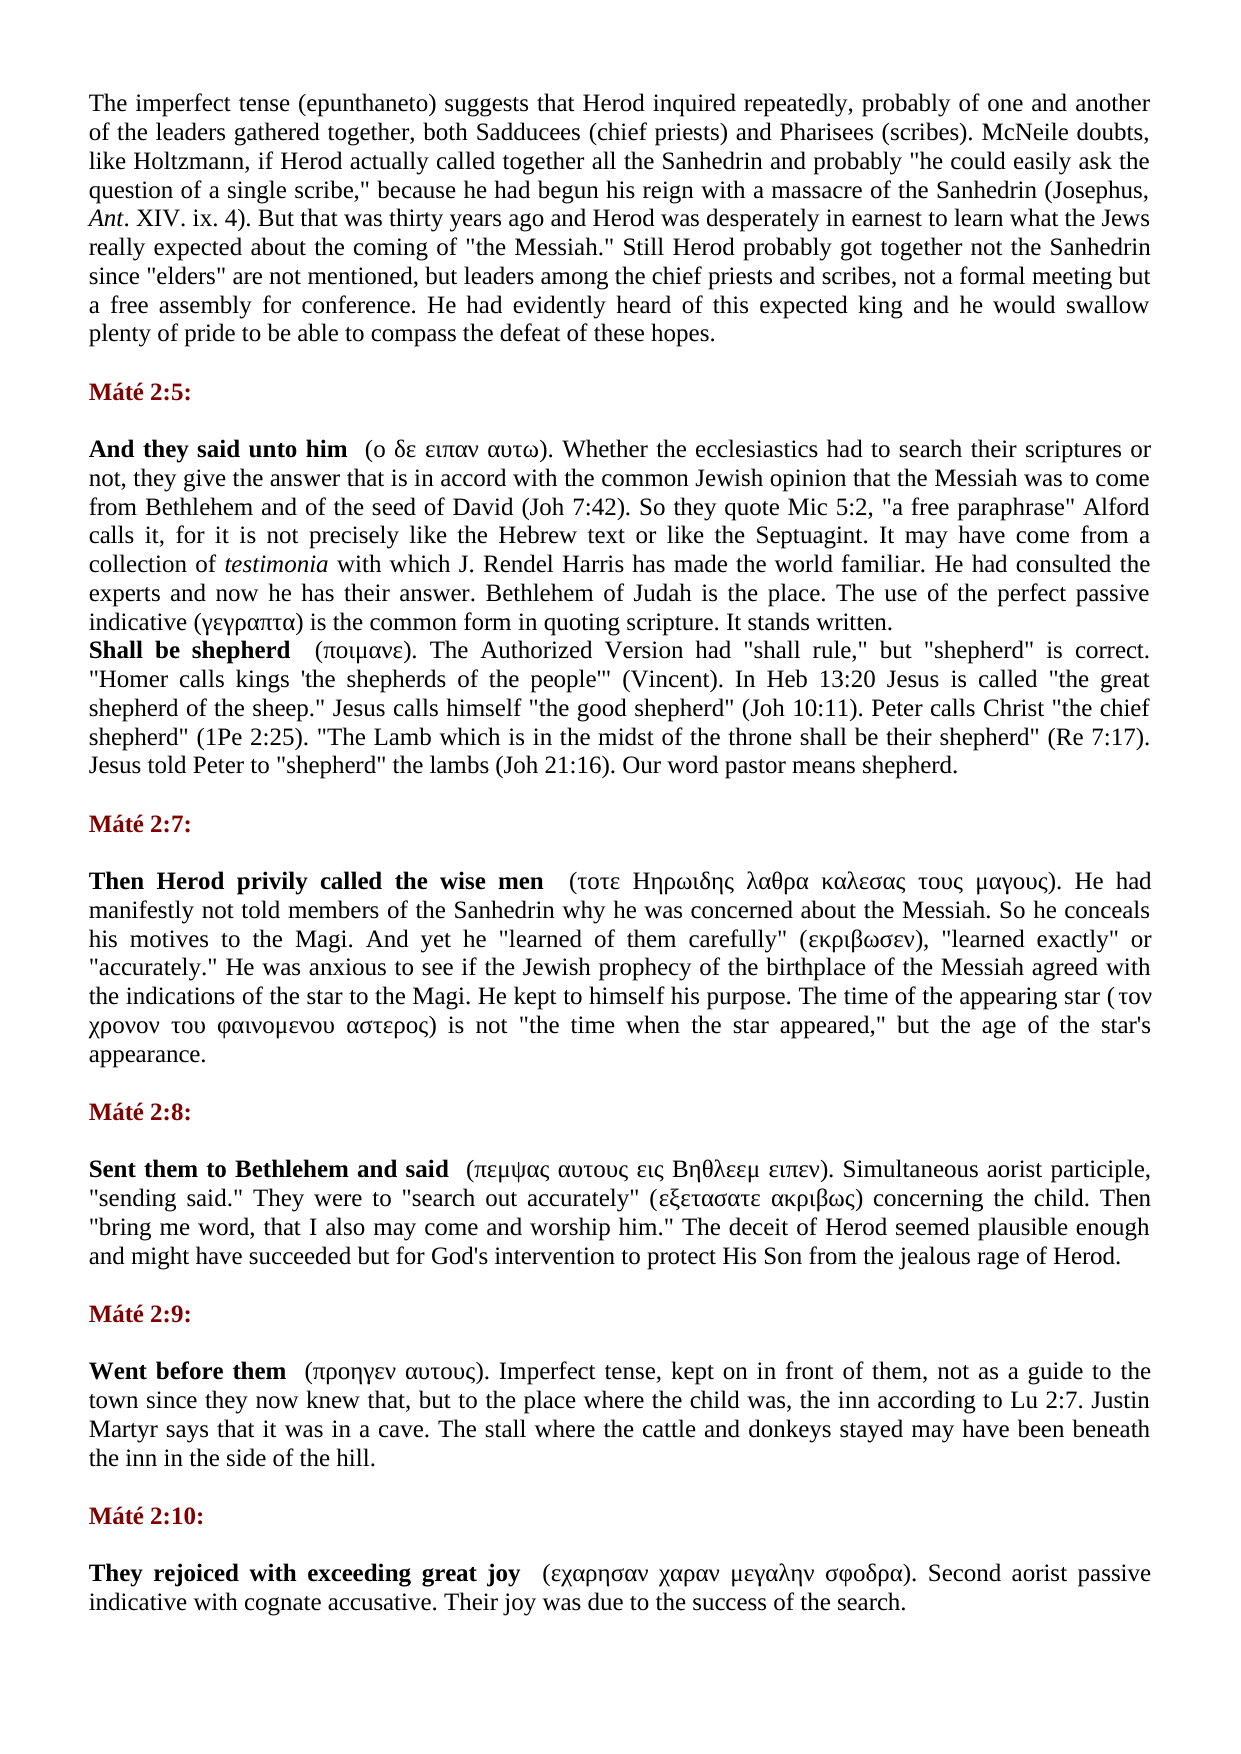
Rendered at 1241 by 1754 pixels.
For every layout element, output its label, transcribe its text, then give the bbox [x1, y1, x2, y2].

text Máté 2:7: [88, 809, 1152, 837]
text Máté 2:5: [88, 377, 1152, 406]
text Máté 2:8: [88, 1097, 1152, 1126]
text Then Herod privily called the wise men (τοτε Hηρωιδης λαθρα καλεσας τους μαγους). He had manifestly not told members of the Sanhedrin why he was concerned about the Messiah. So he conceals his motives to the Magi. And yet he "learned of them carefully" (εκριβωσεν), "learned exactly" or "accurately." He was anxious to see if the Jewish prophecy of the birthplace of the Messiah agreed with the indications of the star to the Magi. He kept to himself his purpose. The time of the appearing star (τον χρονον του φαινομενου αστερος) is not "the time when the star appeared," but the age of the star's appearance. [88, 866, 1152, 1067]
text The imperfect tense (epunthaneto) suggests that Herod inquired repeatedly, probably of one and another of the leaders gathered together, both Sadducees (chief priests) and Pharisees (scribes). McNeile doubts, like Holtzmann, if Herod actually called together all the Sanhedrin and probably "he could easily ask the question of a single scribe," because he had begun his reign with a massacre of the Sanhedrin (Josephus, Ant. XIV. ix. 4). But that was thirty years ago and Herod was desperately in earnest to learn what the Jews really expected about the coming of "the Messiah." Still Herod probably got together not the Sanhedrin since "elders" are not mentioned, but leaders among the chief priests and scribes, not a formal meeting but a free assembly for conference. He had evidently heard of this expected king and he would swallow plenty of pride to be able to compass the defeat of these hopes. [88, 88, 1152, 347]
text Máté 2:9: [88, 1299, 1152, 1328]
text Máté 2:10: [88, 1501, 1152, 1530]
text They rejoiced with exceeding great joy (εχαρησαν χαραν μεγαλην σφοδρα). Second aorist passive indicative with cognate accusative. Their joy was due to the success of the search. [88, 1558, 1152, 1616]
text And they said unto him (ο δε ειπαν αυτω). Whether the ecclesiastics had to search their scriptures or not, they give the answer that is in accord with the common Jewish opinion that the Messiah was to come from Bethlehem and of the seed of David (Joh 7:42). So they quote Mic 5:2, "a free paraphrase" Alford calls it, for it is not precisely like the Hebrew text or like the Septuagint. It may have come from a collection of testimonia with which J. Rendel Harris has made the world familiar. He had consulted the experts and now he has their answer. Bethlehem of Judah is the place. The use of the perfect passive indicative (γεγραπτα) is the common form in quoting scripture. It stands written. [88, 434, 1152, 636]
text Sent them to Bethlehem and said (πεμψας αυτους εις Βηθλεεμ ειπεν). Simultaneous aorist participle, "sending said." They were to "search out accurately" (εξετασατε ακριβως) concerning the child. Then "bring me word, that I also may come and worship him." The deceit of Herod seemed plausible enough and might have succeeded but for God's intervention to protect His Son from the jealous rage of Herod. [88, 1154, 1152, 1269]
text Shall be shepherd (ποιμανε). The Authorized Version had "shall rule," but "shepherd" is correct. "Homer calls kings 'the shepherds of the people'" (Vincent). In Heb 13:20 Jesus is called "the great shepherd of the sheep." Jesus calls himself "the good shepherd" (Joh 10:11). Peter calls Christ "the chief shepherd" (1Pe 2:25). "The Lamb which is in the midst of the throne shall be their shepherd" (Re 7:17). Jesus told Peter to "shepherd" the lambs (Joh 21:16). Our word pastor means shepherd. [88, 636, 1152, 779]
text Went before them (προηγεν αυτους). Imperfect tense, kept on in front of them, not as a guide to the town since they now knew that, but to the place where the child was, the inn according to Lu 2:7. Justin Martyr says that it was in a cave. The stall where the cattle and donkeys stayed may have been beneath the inn in the side of the hill. [88, 1356, 1152, 1471]
